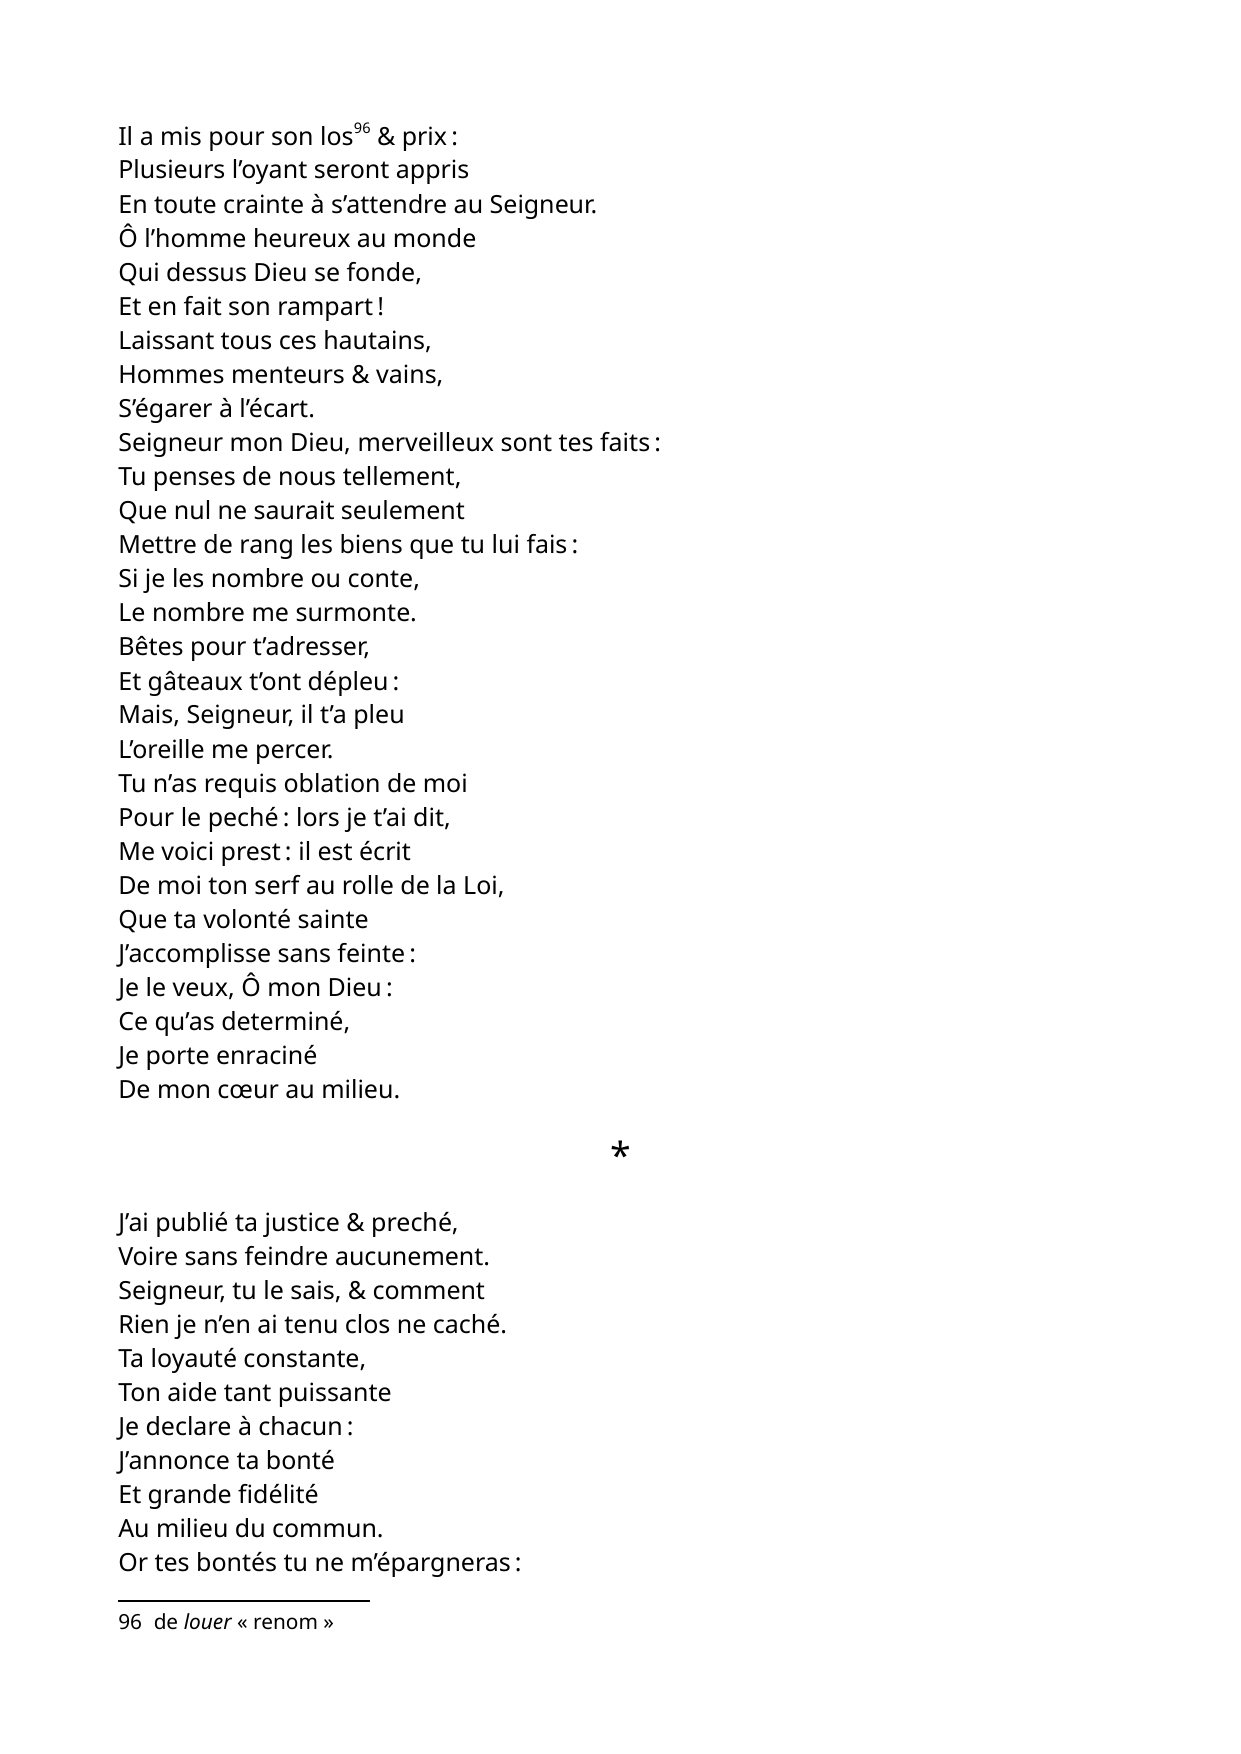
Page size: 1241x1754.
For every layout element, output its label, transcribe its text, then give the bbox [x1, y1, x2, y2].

text Je le veux, Ô mon Dieu : [118, 970, 1122, 1004]
text Ce qu’as determiné, [118, 1004, 1122, 1038]
text Mais, Seigneur, il t’a pleu [118, 697, 1122, 731]
text J’annonce ta bonté [118, 1443, 1122, 1477]
text Rien je n’en ai tenu clos ne caché. [118, 1306, 1122, 1341]
text Tu penses de nous tellement, [118, 459, 1122, 493]
text Et gâteaux t’ont dépleu : [118, 663, 1122, 697]
text Au milieu du commun. [118, 1511, 1122, 1545]
text de louer « renom » [118, 1607, 1122, 1636]
text Hommes menteurs & vains, [118, 357, 1122, 391]
text Ta loyauté constante, [118, 1341, 1122, 1374]
text Le nombre me surmonte. [118, 595, 1122, 629]
text Tu n’as requis oblation de moi [118, 765, 1122, 799]
text Laissant tous ces hautains, [118, 322, 1122, 357]
text J’ai publié ta justice & preché, [118, 1204, 1122, 1238]
text Si je les nombre ou conte, [118, 561, 1122, 595]
text Que ta volonté sainte [118, 902, 1122, 936]
text Mettre de rang les biens que tu lui fais : [118, 527, 1122, 561]
text Et grande fidélité [118, 1477, 1122, 1511]
text Et en fait son rampart ! [118, 288, 1122, 322]
text Seigneur mon Dieu, merveilleux sont tes faits : [118, 425, 1122, 459]
text De mon cœur au milieu. [118, 1072, 1122, 1106]
text Voire sans feindre aucunement. [118, 1238, 1122, 1272]
text L’oreille me percer. [118, 731, 1122, 765]
text Il a mis pour son los & prix : [118, 118, 1122, 152]
text * [118, 1129, 1122, 1181]
text Me voici prest : il est écrit [118, 833, 1122, 867]
text Qui dessus Dieu se fonde, [118, 254, 1122, 288]
text De moi ton serf au rolle de la Loi, [118, 867, 1122, 902]
text En toute crainte à s’attendre au Seigneur. [118, 186, 1122, 220]
text Je porte enraciné [118, 1038, 1122, 1072]
text Pour le peché : lors je t’ai dit, [118, 799, 1122, 833]
text Bêtes pour t’adresser, [118, 629, 1122, 663]
text Ton aide tant puissante [118, 1374, 1122, 1409]
text Or tes bontés tu ne m’épargneras : [118, 1545, 1122, 1579]
text J’accomplisse sans feinte : [118, 936, 1122, 970]
text Je declare à chacun : [118, 1409, 1122, 1443]
text S’égarer à l’écart. [118, 391, 1122, 425]
text Que nul ne saurait seulement [118, 493, 1122, 527]
text Seigneur, tu le sais, & comment [118, 1272, 1122, 1306]
text Ô l’homme heureux au monde [118, 220, 1122, 254]
text Plusieurs l’oyant seront appris [118, 152, 1122, 186]
